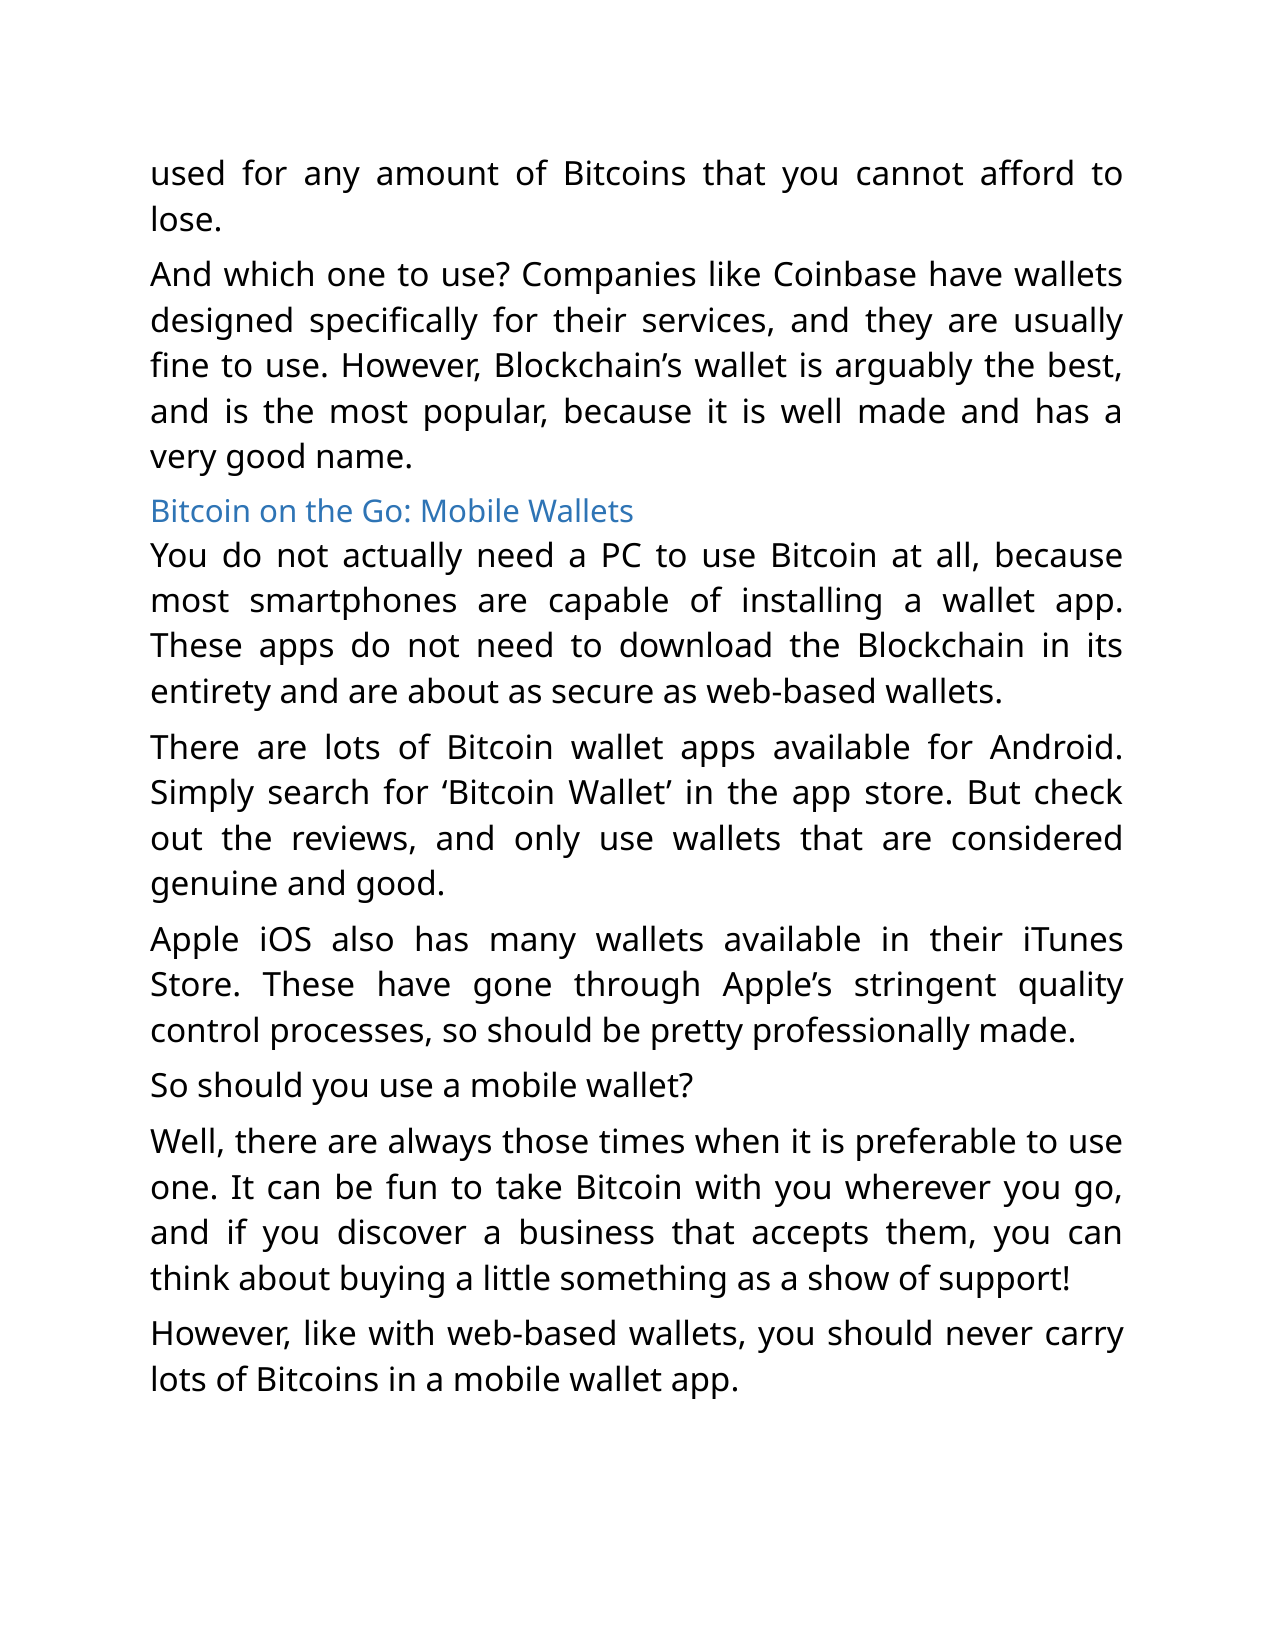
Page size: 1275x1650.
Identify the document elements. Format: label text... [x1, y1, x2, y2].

text Apple iOS also has many wallets available in their iTunes Store. These have gone through Apple’s stringent quality control processes, so should be pretty professionally made. [150, 916, 1125, 1052]
text You do not actually need a PC to use Bitcoin at all, because most smartphones are capable of installing a wallet app. These apps do not need to download the Blockchain in its entirety and are about as secure as web-based wallets. [150, 531, 1125, 713]
text used for any amount of Bitcoins that you cannot afford to lose. [150, 150, 1125, 241]
text There are lots of Bitcoin wallet apps available for Android. Simply search for ‘Bitcoin Wallet’ in the app store. But check out the reviews, and only use wallets that are considered genuine and good. [150, 723, 1125, 905]
text And which one to use? Companies like Coinbase have wallets designed specifically for their services, and they are usually fine to use. However, Blockchain’s wallet is arguably the best, and is the most popular, because it is well made and has a very good name. [150, 251, 1125, 478]
text However, like with web-based wallets, you should never carry lots of Bitcoins in a mobile wallet app. [150, 1310, 1125, 1401]
text So should you use a mobile wallet? [150, 1062, 1125, 1108]
text Well, there are always those times when it is preferable to use one. It can be fun to take Bitcoin with you wherever you go, and if you discover a business that accepts them, you can think about buying a little something as a show of support! [150, 1118, 1125, 1300]
subtitle Bitcoin on the Go: Mobile Wallets [150, 489, 1125, 531]
